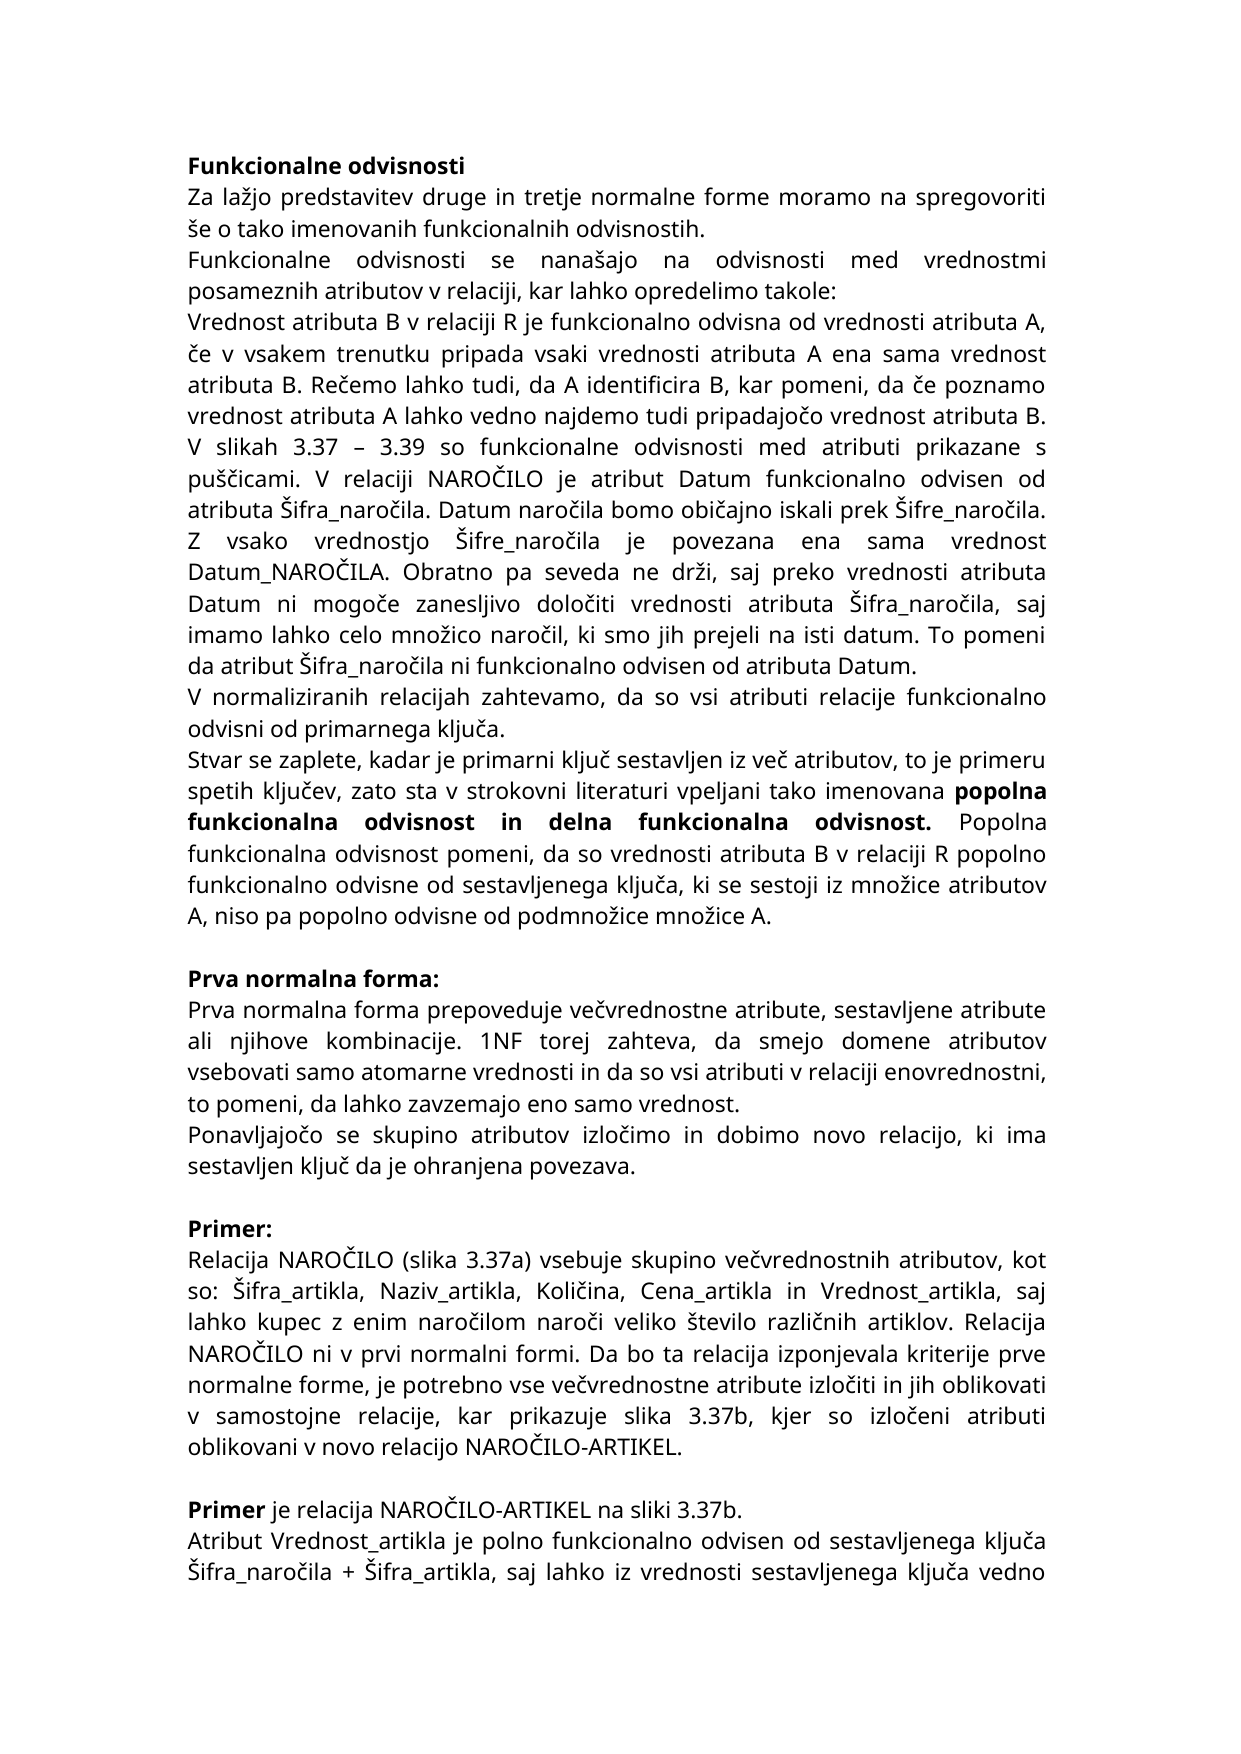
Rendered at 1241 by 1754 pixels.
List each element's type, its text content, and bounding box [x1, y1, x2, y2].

text Funkcionalne odvisnosti se nanašajo na odvisnosti med vrednostmi posameznih atributov v relaciji, kar lahko opredelimo takole: [187, 244, 1047, 306]
text Relacija NAROČILO (slika 3.37a) vsebuje skupino večvrednostnih atributov, kot so: Šifra_artikla, Naziv_artikla, Količina, Cena_artikla in Vrednost_artikla, saj lahko kupec z enim naročilom naroči veliko število različnih artiklov. Relacija NAROČILO ni v prvi normalni formi. Da bo ta relacija izponjevala kriterije prve normalne forme, je potrebno vse večvrednostne atribute izločiti in jih oblikovati v samostojne relacije, kar prikazuje slika 3.37b, kjer so izločeni atributi oblikovani v novo relacijo NAROČILO-ARTIKEL. [187, 1244, 1047, 1462]
text Ponavljajočo se skupino atributov izločimo in dobimo novo relacijo, ki ima sestavljen ključ da je ohranjena povezava. [187, 1119, 1047, 1181]
text Primer je relacija NAROČILO-ARTIKEL na sliki 3.37b. [187, 1494, 1047, 1525]
text Za lažjo predstavitev druge in tretje normalne forme moramo na spregovoriti še o tako imenovanih funkcionalnih odvisnostih. [187, 181, 1047, 244]
text Primer: [187, 1212, 1047, 1244]
text Atribut Vrednost_artikla je polno funkcionalno odvisen od sestavljenega ključa Šifra_naročila + Šifra_artikla, saj lahko iz vrednosti sestavljenega ključa vedno [187, 1525, 1047, 1587]
text Vrednost atributa B v relaciji R je funkcionalno odvisna od vrednosti atributa A, če v vsakem trenutku pripada vsaki vrednosti atributa A ena sama vrednost atributa B. Rečemo lahko tudi, da A identificira B, kar pomeni, da če poznamo vrednost atributa A lahko vedno najdemo tudi pripadajočo vrednost atributa B. V slikah 3.37 – 3.39 so funkcionalne odvisnosti med atributi prikazane s puščicami. V relaciji NAROČILO je atribut Datum funkcionalno odvisen od atributa Šifra_naročila. Datum naročila bomo običajno iskali prek Šifre_naročila. Z vsako vrednostjo Šifre_naročila je povezana ena sama vrednost Datum_NAROČILA. Obratno pa seveda ne drži, saj preko vrednosti atributa Datum ni mogoče zanesljivo določiti vrednosti atributa Šifra_naročila, saj imamo lahko celo množico naročil, ki smo jih prejeli na isti datum. To pomeni da atribut Šifra_naročila ni funkcionalno odvisen od atributa Datum. [187, 306, 1047, 681]
text V normaliziranih relacijah zahtevamo, da so vsi atributi relacije funkcionalno odvisni od primarnega ključa. [187, 681, 1047, 744]
text Stvar se zaplete, kadar je primarni ključ sestavljen iz več atributov, to je primeru spetih ključev, zato sta v strokovni literaturi vpeljani tako imenovana popolna funkcionalna odvisnost in delna funkcionalna odvisnost. Popolna funkcionalna odvisnost pomeni, da so vrednosti atributa B v relaciji R popolno funkcionalno odvisne od sestavljenega ključa, ki se sestoji iz množice atributov A, niso pa popolno odvisne od podmnožice množice A. [187, 744, 1047, 931]
text Prva normalna forma prepoveduje večvrednostne atribute, sestavljene atribute ali njihove kombinacije. 1NF torej zahteva, da smejo domene atributov vsebovati samo atomarne vrednosti in da so vsi atributi v relaciji enovrednostni, to pomeni, da lahko zavzemajo eno samo vrednost. [187, 994, 1047, 1119]
text Prva normalna forma: [187, 962, 1047, 994]
text Funkcionalne odvisnosti [187, 150, 1047, 181]
